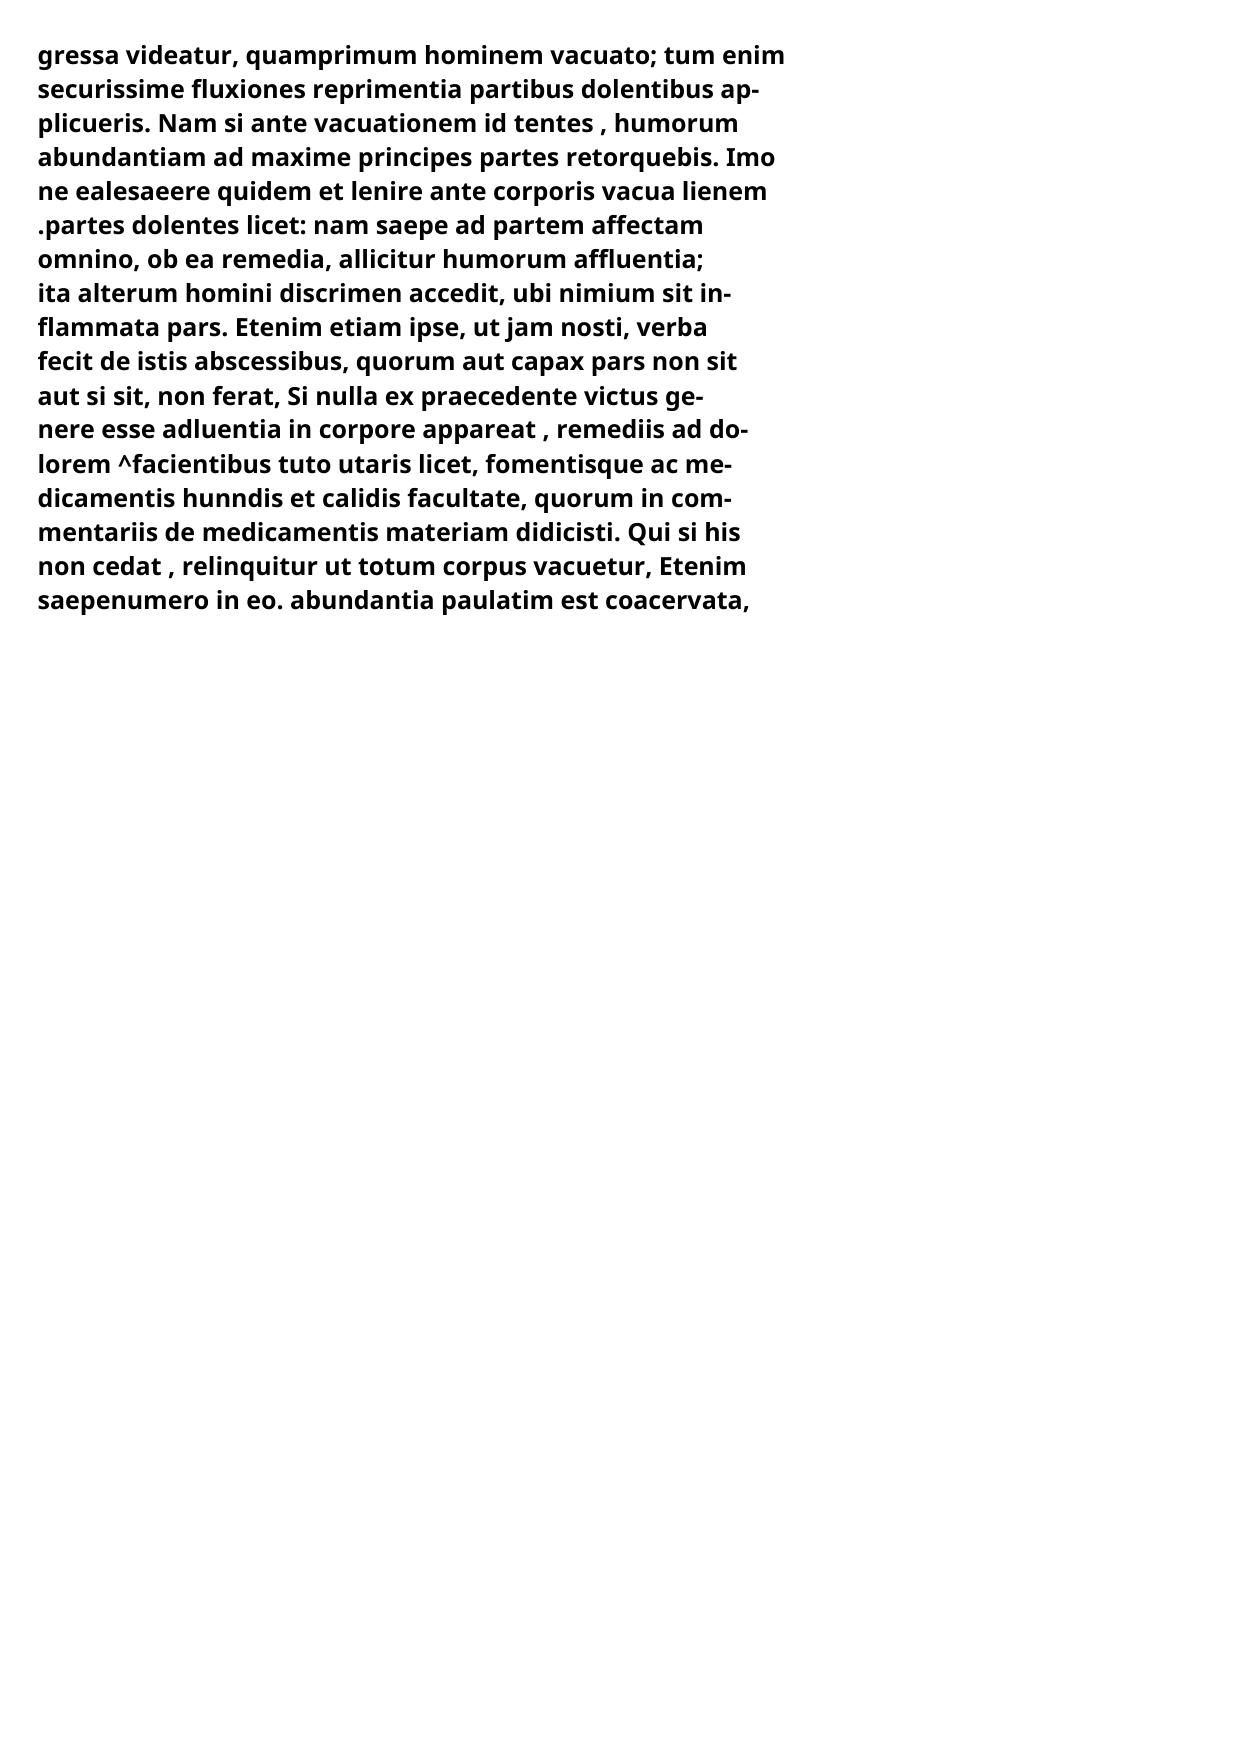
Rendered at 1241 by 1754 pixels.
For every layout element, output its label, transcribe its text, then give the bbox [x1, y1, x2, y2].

text gressa videatur, quamprimum hominem vacuato; tum enim securissime fluxiones reprimentia partibus dolentibus ap- plicueris. Nam si ante vacuationem id tentes , humorum abundantiam ad maxime principes partes retorquebis. Imo ne ealesaeere quidem et lenire ante corporis vacua lienem .partes dolentes licet: nam saepe ad partem affectam omnino, ob ea remedia, allicitur humorum affluentia; ita alterum homini discrimen accedit, ubi nimium sit in- flammata pars. Etenim etiam ipse, ut jam nosti, verba fecit de istis abscessibus, quorum aut capax pars non sit aut si sit, non ferat, Si nulla ex praecedente victus ge- nere esse adluentia in corpore appareat , remediis ad do- lorem ^facientibus tuto utaris licet, fomentisque ac me- dicamentis hunndis et calidis facultate, quorum in com- mentariis de medicamentis materiam didicisti. Qui si his non cedat , relinquitur ut totum corpus vacuetur, Etenim saepenumero in eo. abundantia paulatim est coacervata, [37, 37, 1203, 617]
